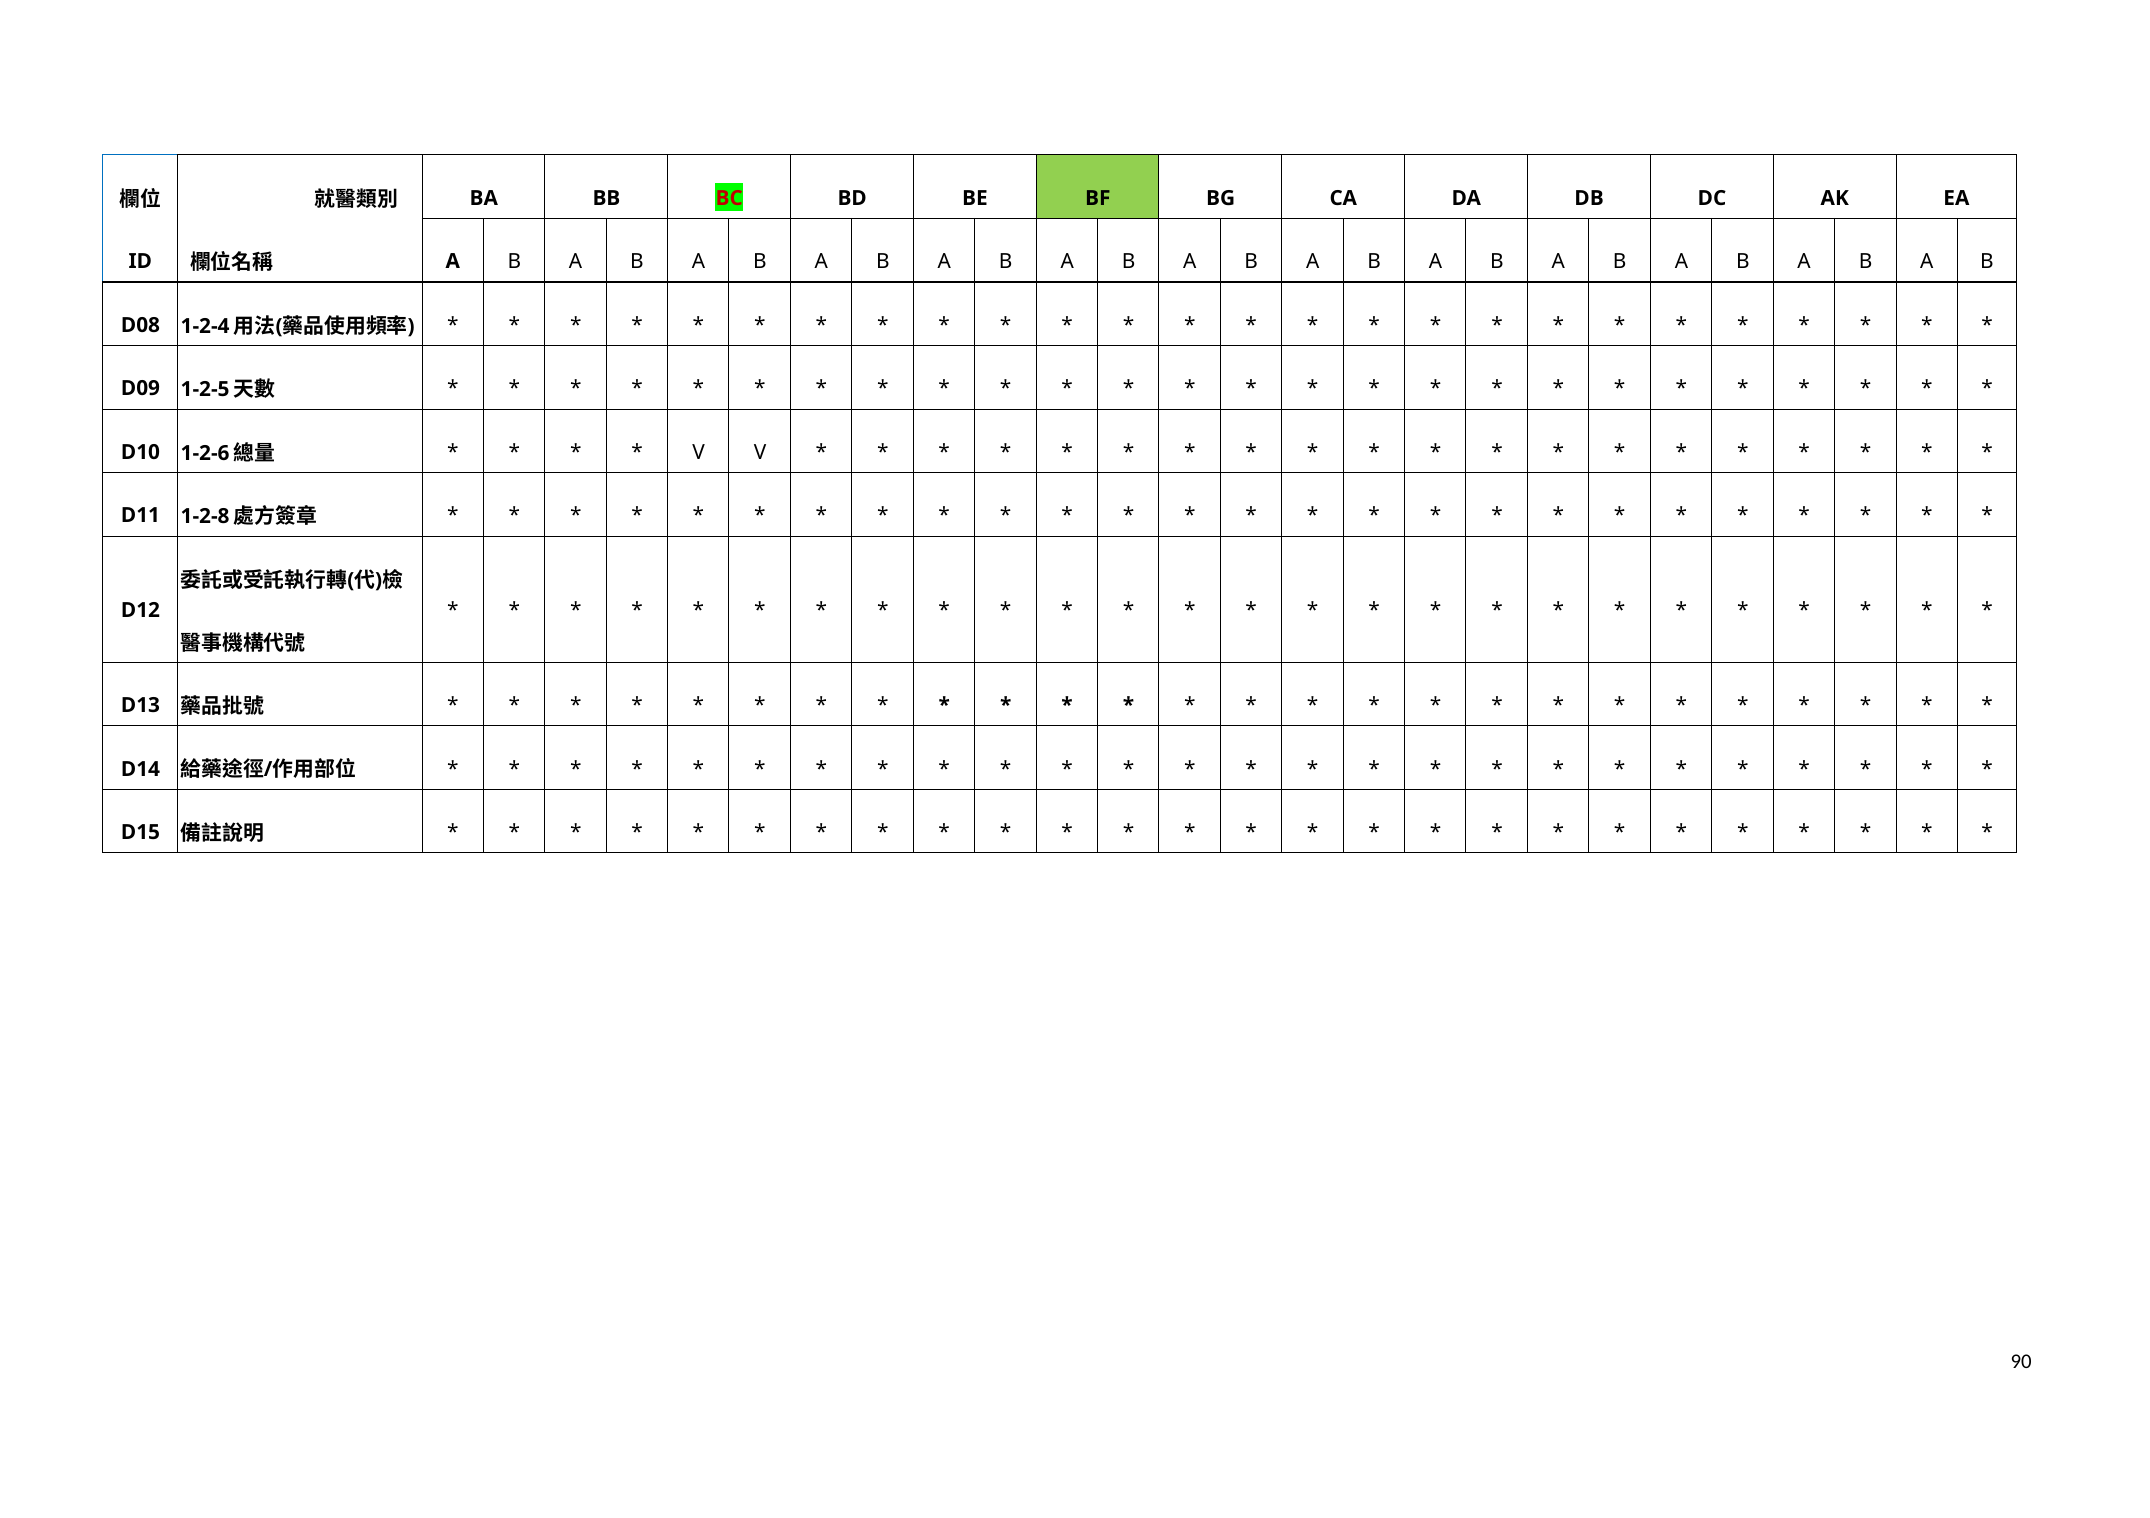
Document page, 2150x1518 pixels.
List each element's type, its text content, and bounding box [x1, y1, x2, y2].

table_cell * [1098, 346, 1158, 408]
table_header EA [1897, 155, 2016, 218]
table_cell * [423, 663, 483, 725]
table_cell * [1405, 537, 1465, 662]
table_cell A [914, 219, 974, 281]
table_cell * [607, 663, 667, 725]
table_cell * [1958, 473, 2016, 536]
table_cell * [484, 283, 544, 345]
table_cell B [975, 219, 1036, 281]
table_cell * [1897, 790, 1957, 852]
table_cell * [1282, 790, 1343, 852]
table_cell * [1282, 346, 1343, 408]
table_cell * [1159, 473, 1220, 536]
table_cell * [423, 346, 483, 408]
table_cell V [668, 410, 728, 472]
table_cell * [1774, 726, 1834, 789]
table_cell * [1037, 537, 1097, 662]
table_cell * [975, 537, 1036, 662]
table_cell * [1159, 726, 1220, 789]
table_cell * [791, 726, 851, 789]
table_cell * [1651, 473, 1711, 536]
table_cell D12 [103, 537, 177, 662]
table_cell A [791, 219, 851, 281]
table_cell * [1466, 473, 1527, 536]
table_cell * [1221, 726, 1281, 789]
table_cell * [1589, 726, 1650, 789]
table_cell * [484, 726, 544, 789]
table_cell * [1098, 537, 1158, 662]
table_cell * [1159, 663, 1220, 725]
table_cell * [1344, 473, 1404, 536]
table_cell D08 [103, 283, 177, 345]
table_cell A [1405, 219, 1465, 281]
table_cell * [1897, 283, 1957, 345]
table_cell * [1344, 537, 1404, 662]
table_cell * [975, 346, 1036, 408]
table_cell 1-2-5天數 [178, 346, 422, 408]
table_cell D13 [103, 663, 177, 725]
table_header DA [1405, 155, 1527, 218]
table_cell * [484, 790, 544, 852]
table_cell 給藥途徑/作用部位 [178, 726, 422, 789]
table_cell * [1405, 410, 1465, 472]
table_cell * [1098, 410, 1158, 472]
table_cell * [1037, 410, 1097, 472]
table_cell * [1528, 346, 1588, 408]
table_cell * [668, 726, 728, 789]
table_cell * [975, 663, 1036, 725]
table_cell * [975, 473, 1036, 536]
table_cell * [1344, 790, 1404, 852]
table_cell * [1897, 537, 1957, 662]
table_cell * [423, 473, 483, 536]
table_cell * [1466, 726, 1527, 789]
table_cell * [1774, 346, 1834, 408]
table_cell B [1958, 219, 2016, 281]
table_cell A [668, 219, 728, 281]
table_cell * [729, 790, 790, 852]
table_cell * [1897, 473, 1957, 536]
table_cell * [1282, 537, 1343, 662]
table_cell * [1712, 410, 1773, 472]
table_cell * [1651, 283, 1711, 345]
table_header BB [545, 155, 667, 218]
table_cell * [1098, 663, 1158, 725]
table_cell * [1958, 663, 2016, 725]
table_cell * [484, 663, 544, 725]
table_cell * [1897, 663, 1957, 725]
table_cell * [1589, 410, 1650, 472]
table_header DC [1651, 155, 1773, 218]
table_cell * [1774, 473, 1834, 536]
table_cell B [1344, 219, 1404, 281]
table_cell * [1958, 410, 2016, 472]
table_cell 1-2-6總量 [178, 410, 422, 472]
table_cell * [1098, 726, 1158, 789]
table_cell * [1835, 790, 1896, 852]
table_header AK [1774, 155, 1896, 218]
table_cell * [729, 473, 790, 536]
table_cell * [1344, 726, 1404, 789]
table_cell * [668, 473, 728, 536]
table_cell * [607, 726, 667, 789]
table_header 就醫類別 欄位名稱 [178, 155, 422, 281]
table_cell * [1159, 790, 1220, 852]
table_cell * [1344, 346, 1404, 408]
table_cell D14 [103, 726, 177, 789]
table_cell * [1712, 663, 1773, 725]
table_cell * [791, 537, 851, 662]
table_cell * [791, 663, 851, 725]
table_cell * [1712, 726, 1773, 789]
table_cell D15 [103, 790, 177, 852]
table_header BD [791, 155, 913, 218]
table_cell * [1651, 790, 1711, 852]
table_cell * [1466, 346, 1527, 408]
table_cell * [1651, 410, 1711, 472]
table_cell * [1221, 283, 1281, 345]
table_cell * [1098, 790, 1158, 852]
table_cell * [1528, 410, 1588, 472]
table_cell * [1405, 726, 1465, 789]
table_cell * [1958, 726, 2016, 789]
table_cell * [852, 346, 913, 408]
table_cell * [1221, 537, 1281, 662]
table_cell * [668, 346, 728, 408]
table_cell B [729, 219, 790, 281]
table_cell * [1774, 410, 1834, 472]
table_cell A [1159, 219, 1220, 281]
table_cell 1-2-8處方簽章 [178, 473, 422, 536]
table_cell * [668, 663, 728, 725]
table_cell * [791, 283, 851, 345]
table_cell 委託或受託執行轉(代)檢醫事機構代號 [178, 537, 422, 662]
table_cell * [423, 790, 483, 852]
table_cell * [852, 790, 913, 852]
table_cell * [975, 283, 1036, 345]
table_cell * [545, 283, 606, 345]
table_cell A [1282, 219, 1343, 281]
table_cell * [729, 537, 790, 662]
table_cell * [1282, 283, 1343, 345]
table_cell * [1712, 790, 1773, 852]
table_cell 藥品批號 [178, 663, 422, 725]
table_cell * [1037, 346, 1097, 408]
table_cell * [1651, 726, 1711, 789]
table_cell D09 [103, 346, 177, 408]
table_cell * [1651, 537, 1711, 662]
table_cell 1-2-4用法(藥品使用頻率) [178, 283, 422, 345]
table_cell * [1589, 473, 1650, 536]
table_cell * [1405, 663, 1465, 725]
table_cell * [1466, 663, 1527, 725]
table_cell * [1712, 346, 1773, 408]
table_cell * [729, 663, 790, 725]
table_cell 備註說明 [178, 790, 422, 852]
table_cell * [791, 410, 851, 472]
table_cell * [1835, 346, 1896, 408]
table_cell * [975, 726, 1036, 789]
table_cell * [1159, 346, 1220, 408]
table_cell * [1221, 410, 1281, 472]
table_cell A [1774, 219, 1834, 281]
table_cell * [1958, 346, 2016, 408]
table_cell * [1774, 790, 1834, 852]
table_cell B [1221, 219, 1281, 281]
table_cell * [852, 663, 913, 725]
table_cell * [1712, 537, 1773, 662]
table_cell * [975, 410, 1036, 472]
table_cell * [914, 663, 974, 725]
table_cell * [668, 537, 728, 662]
table_header BA [423, 155, 544, 218]
table_cell * [1344, 663, 1404, 725]
table_cell * [1282, 726, 1343, 789]
table_cell * [852, 473, 913, 536]
table_cell * [1159, 410, 1220, 472]
table_cell * [914, 790, 974, 852]
table_header DB [1528, 155, 1650, 218]
table_cell V [729, 410, 790, 472]
table_cell * [1897, 410, 1957, 472]
table_cell * [1221, 473, 1281, 536]
table_cell * [1098, 283, 1158, 345]
table_cell * [1528, 663, 1588, 725]
table_cell * [791, 346, 851, 408]
table_cell * [1835, 283, 1896, 345]
table_cell * [1037, 726, 1097, 789]
table_cell * [729, 346, 790, 408]
table_cell * [914, 726, 974, 789]
table_header 欄位ID [103, 155, 177, 281]
table_cell * [668, 283, 728, 345]
table_cell * [1037, 790, 1097, 852]
table_cell * [1589, 283, 1650, 345]
table_cell * [423, 537, 483, 662]
table_cell * [607, 410, 667, 472]
table_cell * [914, 410, 974, 472]
table_cell * [1589, 537, 1650, 662]
table_cell * [668, 790, 728, 852]
table_cell * [1712, 283, 1773, 345]
table_cell * [791, 790, 851, 852]
table_cell * [1221, 346, 1281, 408]
table_cell * [423, 283, 483, 345]
table_cell * [607, 790, 667, 852]
table_cell * [791, 473, 851, 536]
table_cell * [545, 410, 606, 472]
table_cell * [1466, 410, 1527, 472]
table_cell * [852, 410, 913, 472]
table_header BC [668, 155, 790, 218]
table_cell * [1835, 473, 1896, 536]
table_cell * [1589, 346, 1650, 408]
table_header CA [1282, 155, 1404, 218]
table_cell * [1159, 537, 1220, 662]
table_cell * [545, 726, 606, 789]
table_cell * [1098, 473, 1158, 536]
table_cell D11 [103, 473, 177, 536]
table_cell * [1712, 473, 1773, 536]
table_cell B [1712, 219, 1773, 281]
table_cell * [852, 726, 913, 789]
table_cell * [1528, 726, 1588, 789]
table_cell * [1405, 283, 1465, 345]
table_cell * [1897, 346, 1957, 408]
table_cell * [545, 790, 606, 852]
table_cell * [1589, 663, 1650, 725]
table_cell * [545, 663, 606, 725]
table_cell A [1037, 219, 1097, 281]
table_cell * [1774, 663, 1834, 725]
table_cell * [1344, 410, 1404, 472]
table_cell * [423, 410, 483, 472]
table_cell * [1651, 663, 1711, 725]
table_cell * [545, 346, 606, 408]
table_cell A [1651, 219, 1711, 281]
table_cell B [484, 219, 544, 281]
table_cell * [1958, 790, 2016, 852]
table_header BE [914, 155, 1036, 218]
table_cell * [484, 537, 544, 662]
table_cell * [484, 410, 544, 472]
table_cell * [484, 473, 544, 536]
table_cell D10 [103, 410, 177, 472]
table_cell A [545, 219, 606, 281]
table_cell B [852, 219, 913, 281]
table_cell * [423, 726, 483, 789]
table_cell * [914, 473, 974, 536]
table_cell * [729, 283, 790, 345]
table_cell * [1958, 537, 2016, 662]
table_cell * [607, 346, 667, 408]
table_cell * [1835, 537, 1896, 662]
table_cell * [852, 537, 913, 662]
table_cell * [1282, 410, 1343, 472]
table_cell * [1405, 790, 1465, 852]
table_cell * [1466, 790, 1527, 852]
table_cell * [1835, 726, 1896, 789]
table_cell * [1651, 346, 1711, 408]
table_cell * [1466, 283, 1527, 345]
table_cell * [1221, 790, 1281, 852]
table_cell B [1098, 219, 1158, 281]
table_cell A [1897, 219, 1957, 281]
table_cell * [1159, 283, 1220, 345]
table_cell * [914, 283, 974, 345]
table_cell * [852, 283, 913, 345]
table_cell B [1466, 219, 1527, 281]
table_cell * [607, 473, 667, 536]
table_cell * [545, 473, 606, 536]
table_cell * [1282, 663, 1343, 725]
table_cell * [1774, 537, 1834, 662]
table_cell * [1405, 346, 1465, 408]
table_cell B [1589, 219, 1650, 281]
table_cell * [607, 283, 667, 345]
table_cell B [607, 219, 667, 281]
table_cell * [1037, 283, 1097, 345]
table_cell * [484, 346, 544, 408]
table_cell * [1958, 283, 2016, 345]
table_cell * [914, 346, 974, 408]
table_cell * [1282, 473, 1343, 536]
table_cell * [545, 537, 606, 662]
table_cell * [1528, 790, 1588, 852]
table_cell * [1528, 283, 1588, 345]
table_cell A [423, 219, 483, 281]
table_cell * [1774, 283, 1834, 345]
table_cell * [1528, 473, 1588, 536]
table_cell A [1528, 219, 1588, 281]
table_cell * [914, 537, 974, 662]
table_cell * [607, 537, 667, 662]
table_cell * [1589, 790, 1650, 852]
table_cell * [1528, 537, 1588, 662]
table_cell * [1835, 410, 1896, 472]
table_cell * [1835, 663, 1896, 725]
table_cell * [1344, 283, 1404, 345]
table_cell * [975, 790, 1036, 852]
table_cell * [1405, 473, 1465, 536]
table_cell * [1897, 726, 1957, 789]
table_cell * [1037, 663, 1097, 725]
table_cell * [1466, 537, 1527, 662]
table_header BG [1159, 155, 1281, 218]
table_header BF [1037, 155, 1158, 218]
table_cell B [1835, 219, 1896, 281]
table_cell * [1037, 473, 1097, 536]
table_cell * [1221, 663, 1281, 725]
table_cell * [729, 726, 790, 789]
